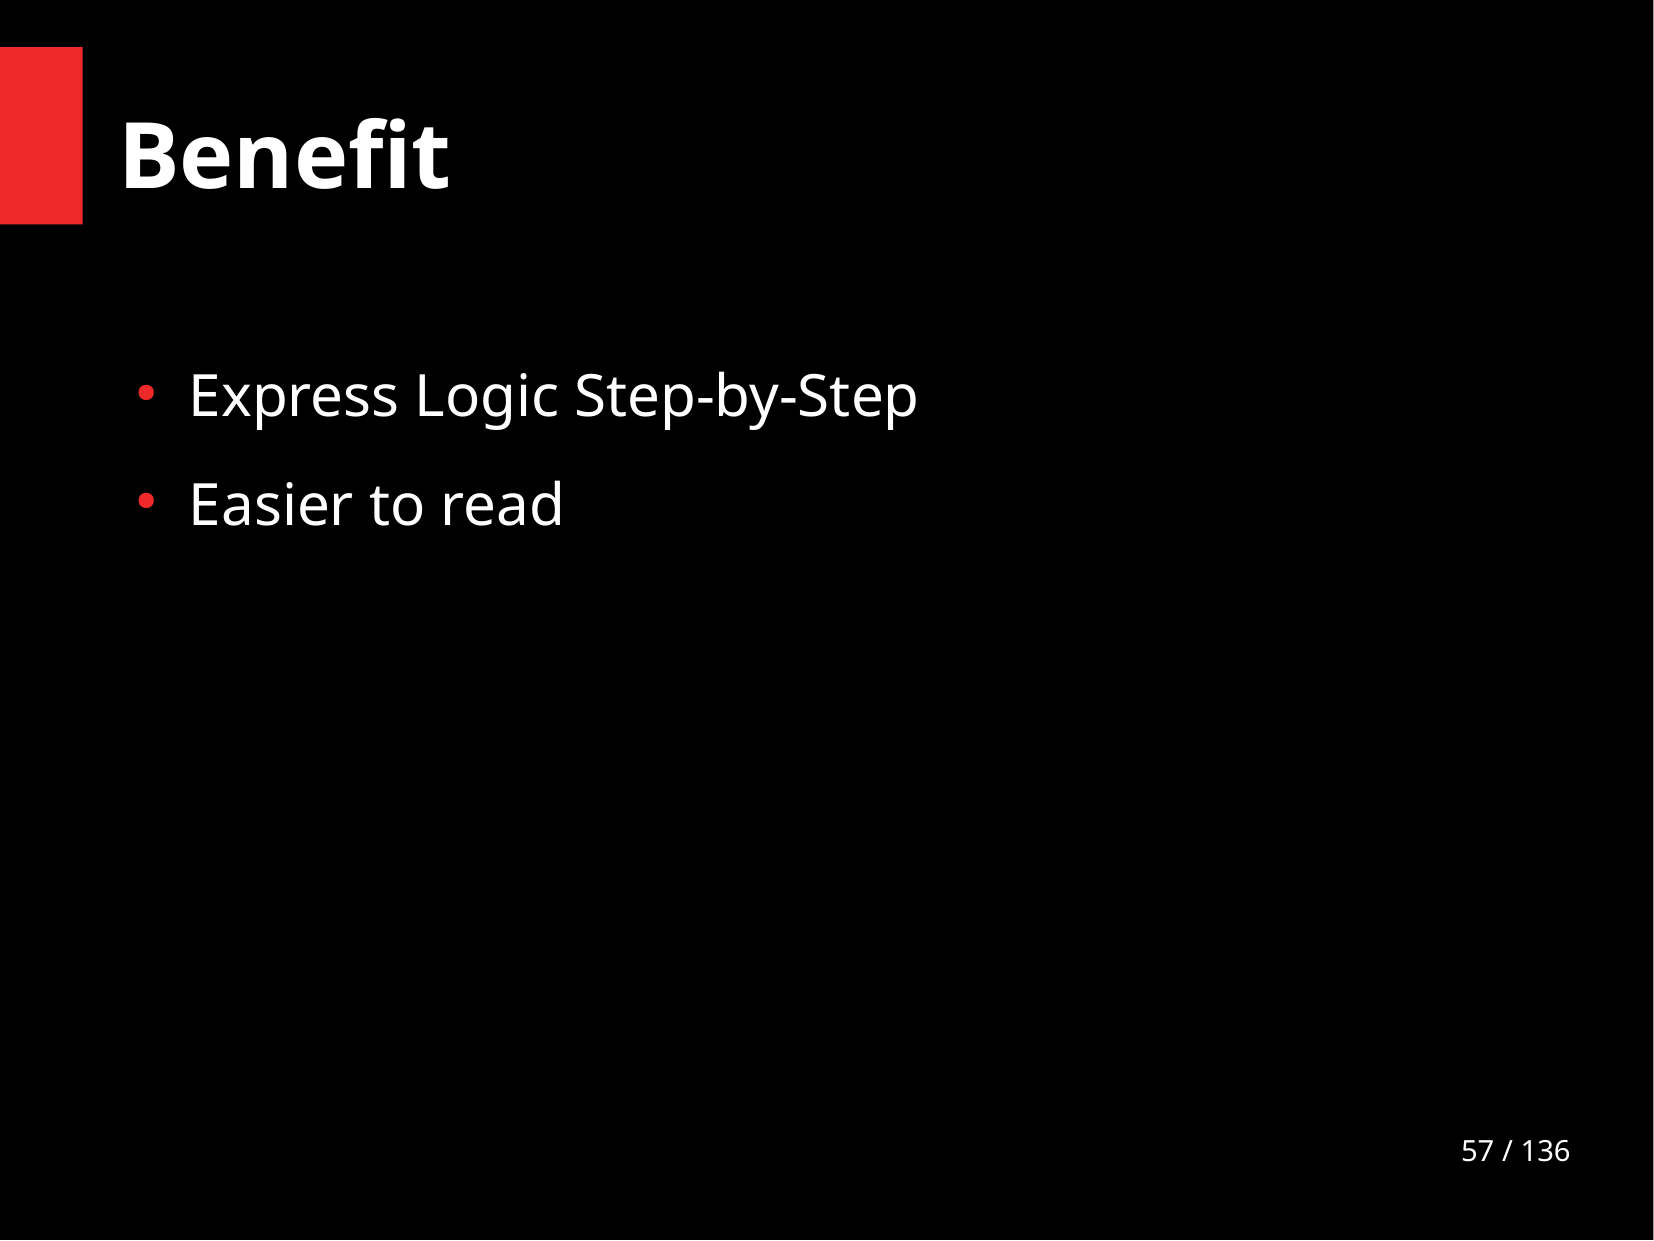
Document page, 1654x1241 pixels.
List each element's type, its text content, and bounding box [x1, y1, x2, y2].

list Express Logic Step-by-Step Easier to read [118, 354, 1536, 1074]
title Benefit [118, 49, 1571, 257]
